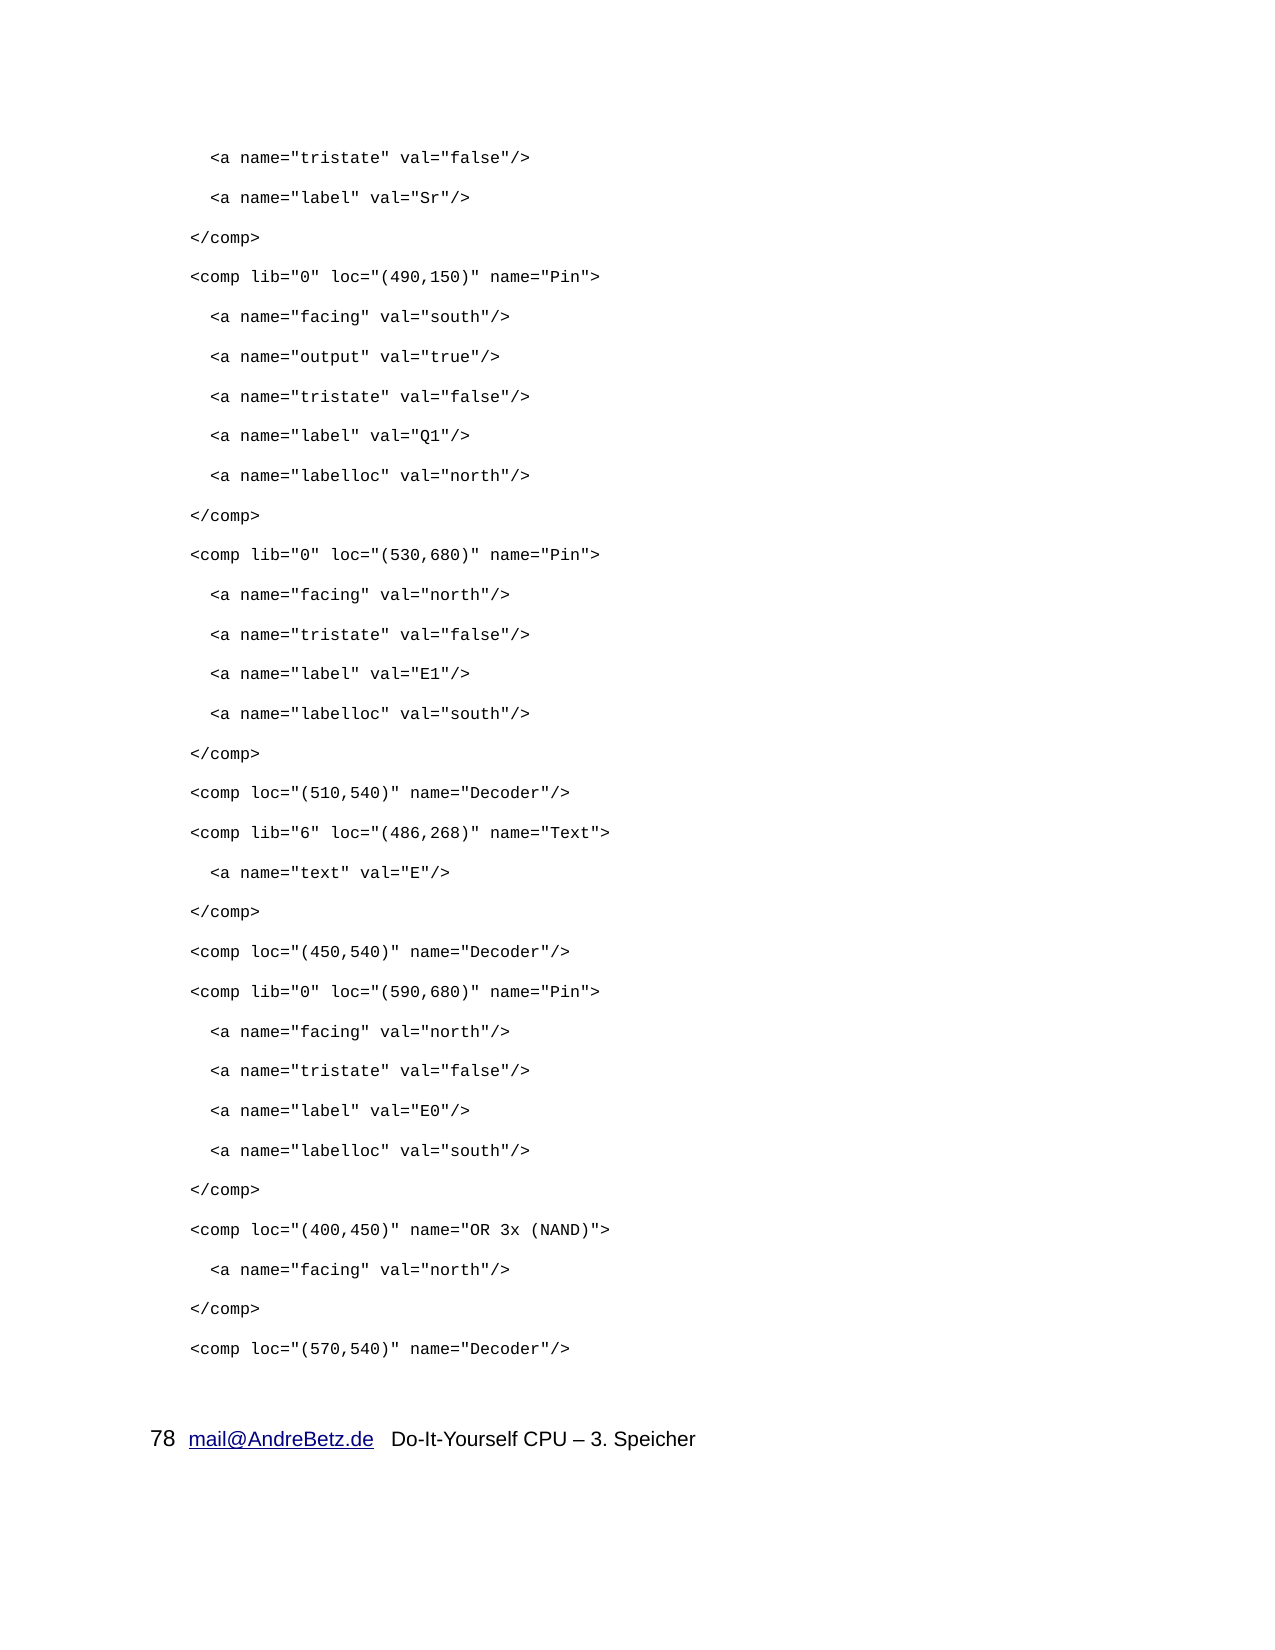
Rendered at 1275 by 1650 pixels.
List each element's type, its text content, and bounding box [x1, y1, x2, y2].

text <comp loc="(450,540)" name="Decoder"/> [150, 944, 1125, 963]
text <a name="facing" val="north"/> [150, 1261, 1125, 1280]
text </comp> [150, 745, 1125, 764]
text <a name="output" val="true"/> [150, 348, 1125, 367]
text <a name="label" val="Q1"/> [150, 428, 1125, 447]
text <a name="label" val="E1"/> [150, 666, 1125, 685]
text <a name="tristate" val="false"/> [150, 1063, 1125, 1082]
text </comp> [150, 507, 1125, 526]
text </comp> [150, 1182, 1125, 1201]
text <a name="facing" val="north"/> [150, 1023, 1125, 1042]
text <a name="text" val="E"/> [150, 864, 1125, 883]
text <a name="facing" val="north"/> [150, 587, 1125, 605]
text <comp loc="(510,540)" name="Decoder"/> [150, 785, 1125, 804]
text <a name="labelloc" val="south"/> [150, 1142, 1125, 1161]
text <comp lib="0" loc="(530,680)" name="Pin"> [150, 547, 1125, 566]
text <comp lib="0" loc="(490,150)" name="Pin"> [150, 269, 1125, 288]
text <a name="tristate" val="false"/> [150, 150, 1125, 169]
text </comp> [150, 229, 1125, 248]
text <comp loc="(570,540)" name="Decoder"/> [150, 1341, 1125, 1359]
text <a name="tristate" val="false"/> [150, 626, 1125, 645]
text <a name="label" val="Sr"/> [150, 190, 1125, 208]
text <a name="labelloc" val="south"/> [150, 706, 1125, 724]
text <a name="tristate" val="false"/> [150, 388, 1125, 407]
text <a name="labelloc" val="north"/> [150, 467, 1125, 486]
text <comp lib="6" loc="(486,268)" name="Text"> [150, 825, 1125, 843]
text <a name="label" val="E0"/> [150, 1102, 1125, 1121]
text </comp> [150, 904, 1125, 923]
text <a name="facing" val="south"/> [150, 309, 1125, 328]
text <comp lib="0" loc="(590,680)" name="Pin"> [150, 983, 1125, 1002]
text </comp> [150, 1301, 1125, 1320]
text <comp loc="(400,450)" name="OR 3x (NAND)"> [150, 1222, 1125, 1240]
